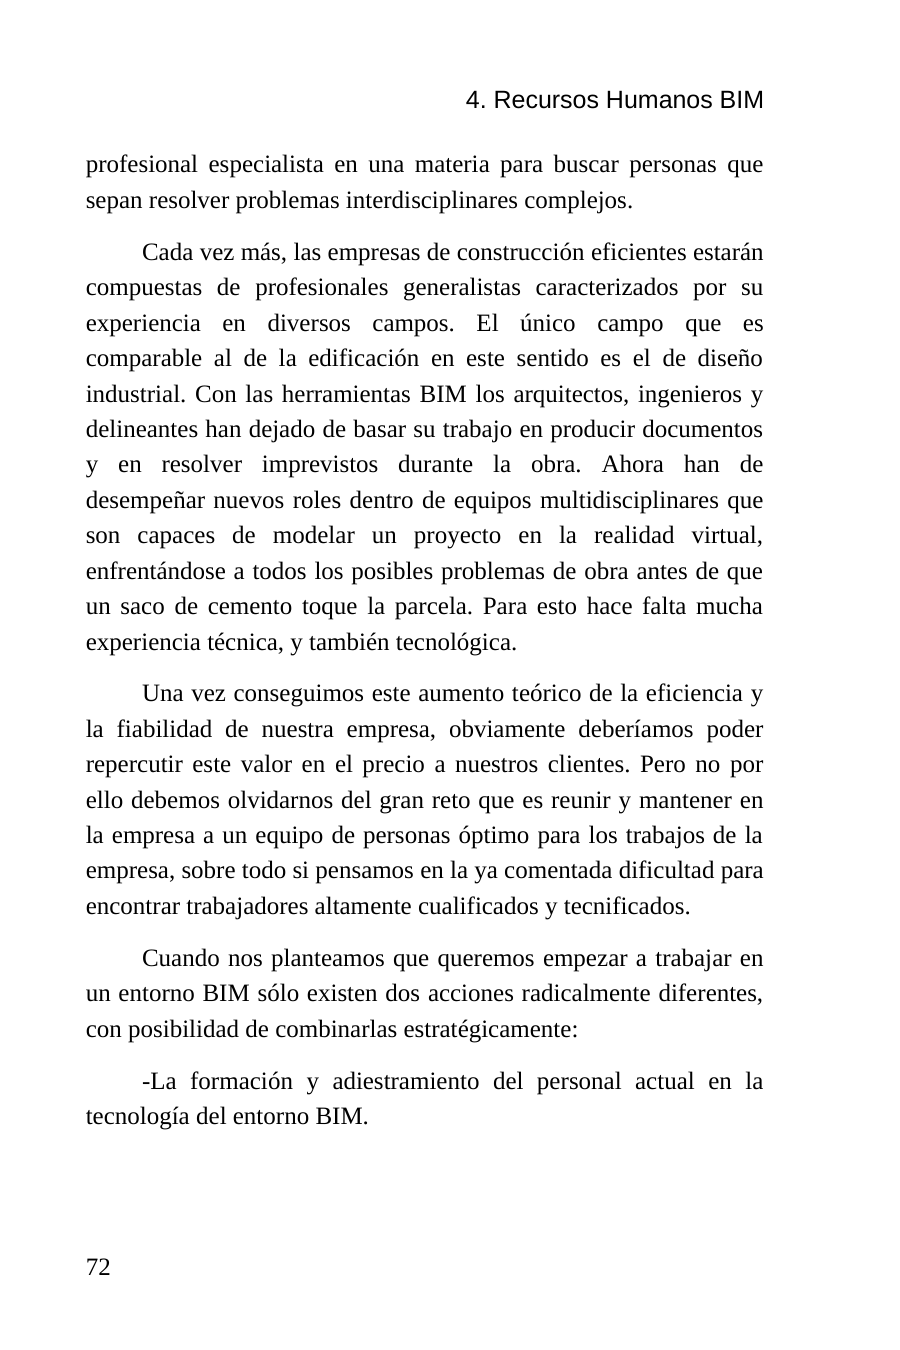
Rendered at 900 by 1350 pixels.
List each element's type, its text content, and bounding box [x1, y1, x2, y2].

text Cuando nos planteamos que queremos empezar a trabajar en un entorno BIM sólo existen dos acciones radicalmente diferentes, con posibilidad de combinarlas estratégicamente: [86, 938, 764, 1044]
text Una vez conseguimos este aumento teórico de la eficiencia y la fiabilidad de nuestra empresa, obviamente deberíamos poder repercutir este valor en el precio a nuestros clientes. Pero no por ello debemos olvidarnos del gran reto que es reunir y mantener en la empresa a un equipo de personas óptimo para los trabajos de la empresa, sobre todo si pensamos en la ya comentada dificultad para encontrar trabajadores altamente cualificados y tecnificados. [86, 673, 764, 921]
text Cada vez más, las empresas de construcción eficientes estarán compuestas de profesionales generalistas caracterizados por su experiencia en diversos campos. El único campo que es comparable al de la edificación en este sentido es el de diseño industrial. Con las herramientas BIM los arquitectos, ingenieros y delineantes han dejado de basar su trabajo en producir documentos y en resolver imprevistos durante la obra. Ahora han de desempeñar nuevos roles dentro de equipos multidisciplinares que son capaces de modelar un proyecto en la realidad virtual, enfrentándose a todos los posibles problemas de obra antes de que un saco de cemento toque la parcela. Para esto hace falta mucha experiencia técnica, y también tecnológica. [86, 232, 764, 657]
text -La formación y adiestramiento del personal actual en la tecnología del entorno BIM. [86, 1061, 764, 1132]
text profesional especialista en una materia para buscar personas que sepan resolver problemas interdisciplinares complejos. [86, 144, 764, 215]
